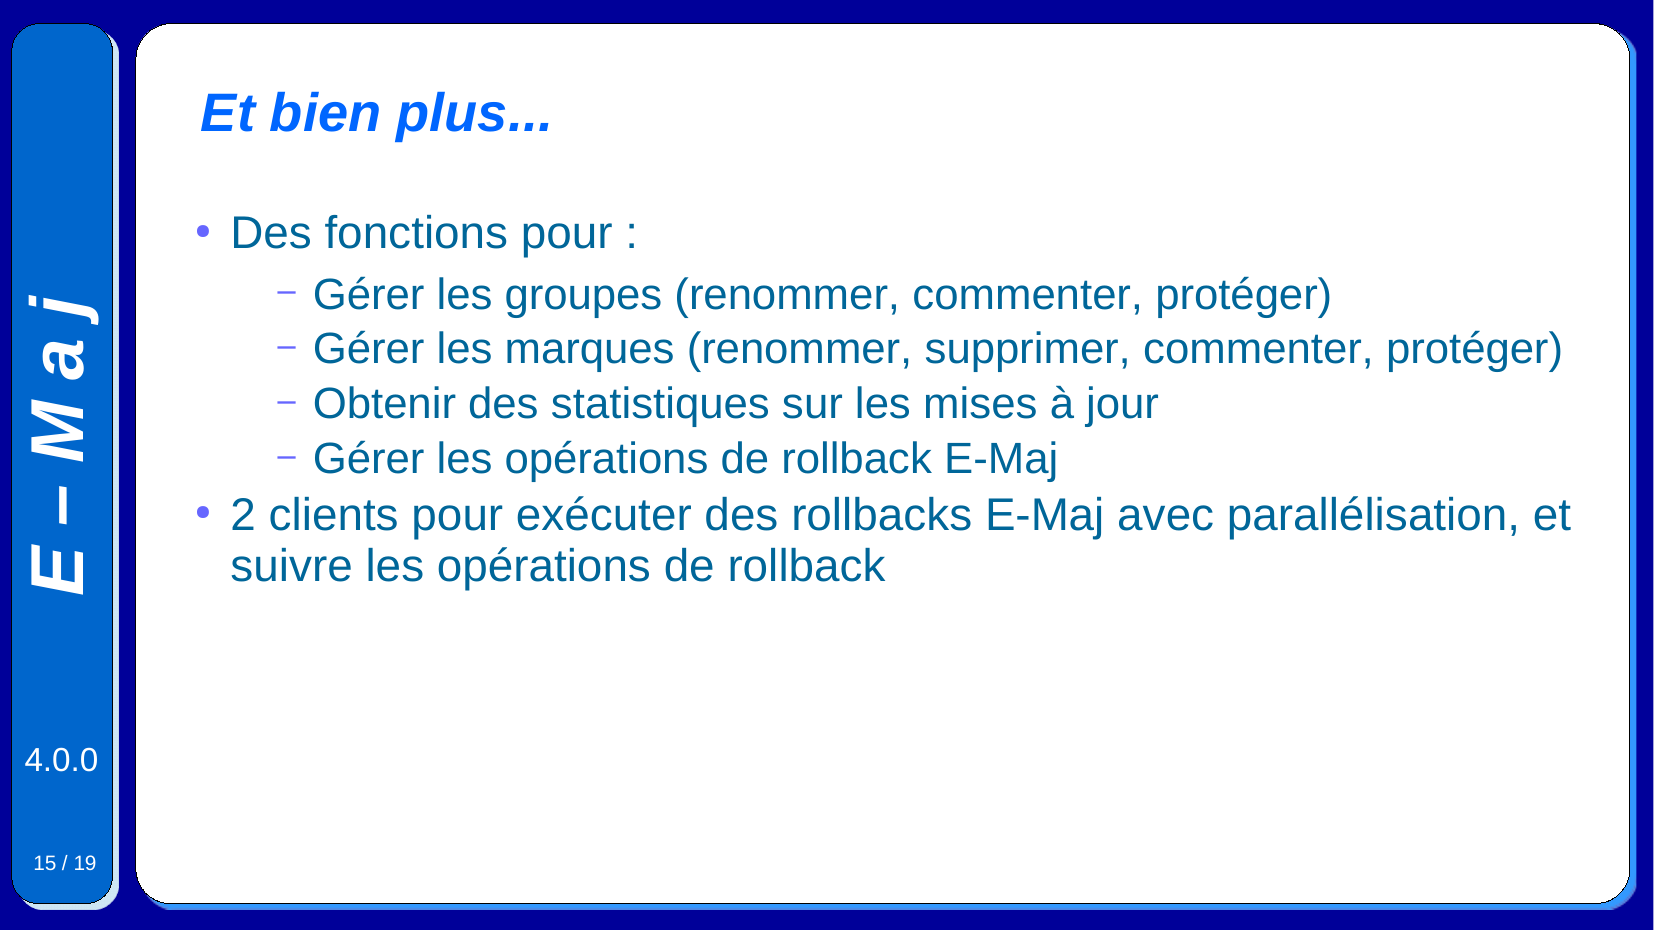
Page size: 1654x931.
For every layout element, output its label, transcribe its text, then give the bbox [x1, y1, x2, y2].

list Des fonctions pour : Gérer les groupes (renommer, commenter, protéger) Gérer les marques (renommer, supprimer, commenter, protéger) Obtenir des statistiques sur les mises à jour Gérer les opérations de rollback E-Maj 2 clients pour exécuter des rollbacks E-Maj avec parallélisation, et suivre les opérations de rollback [177, 206, 1587, 827]
title Et bien plus... [200, 34, 1575, 191]
